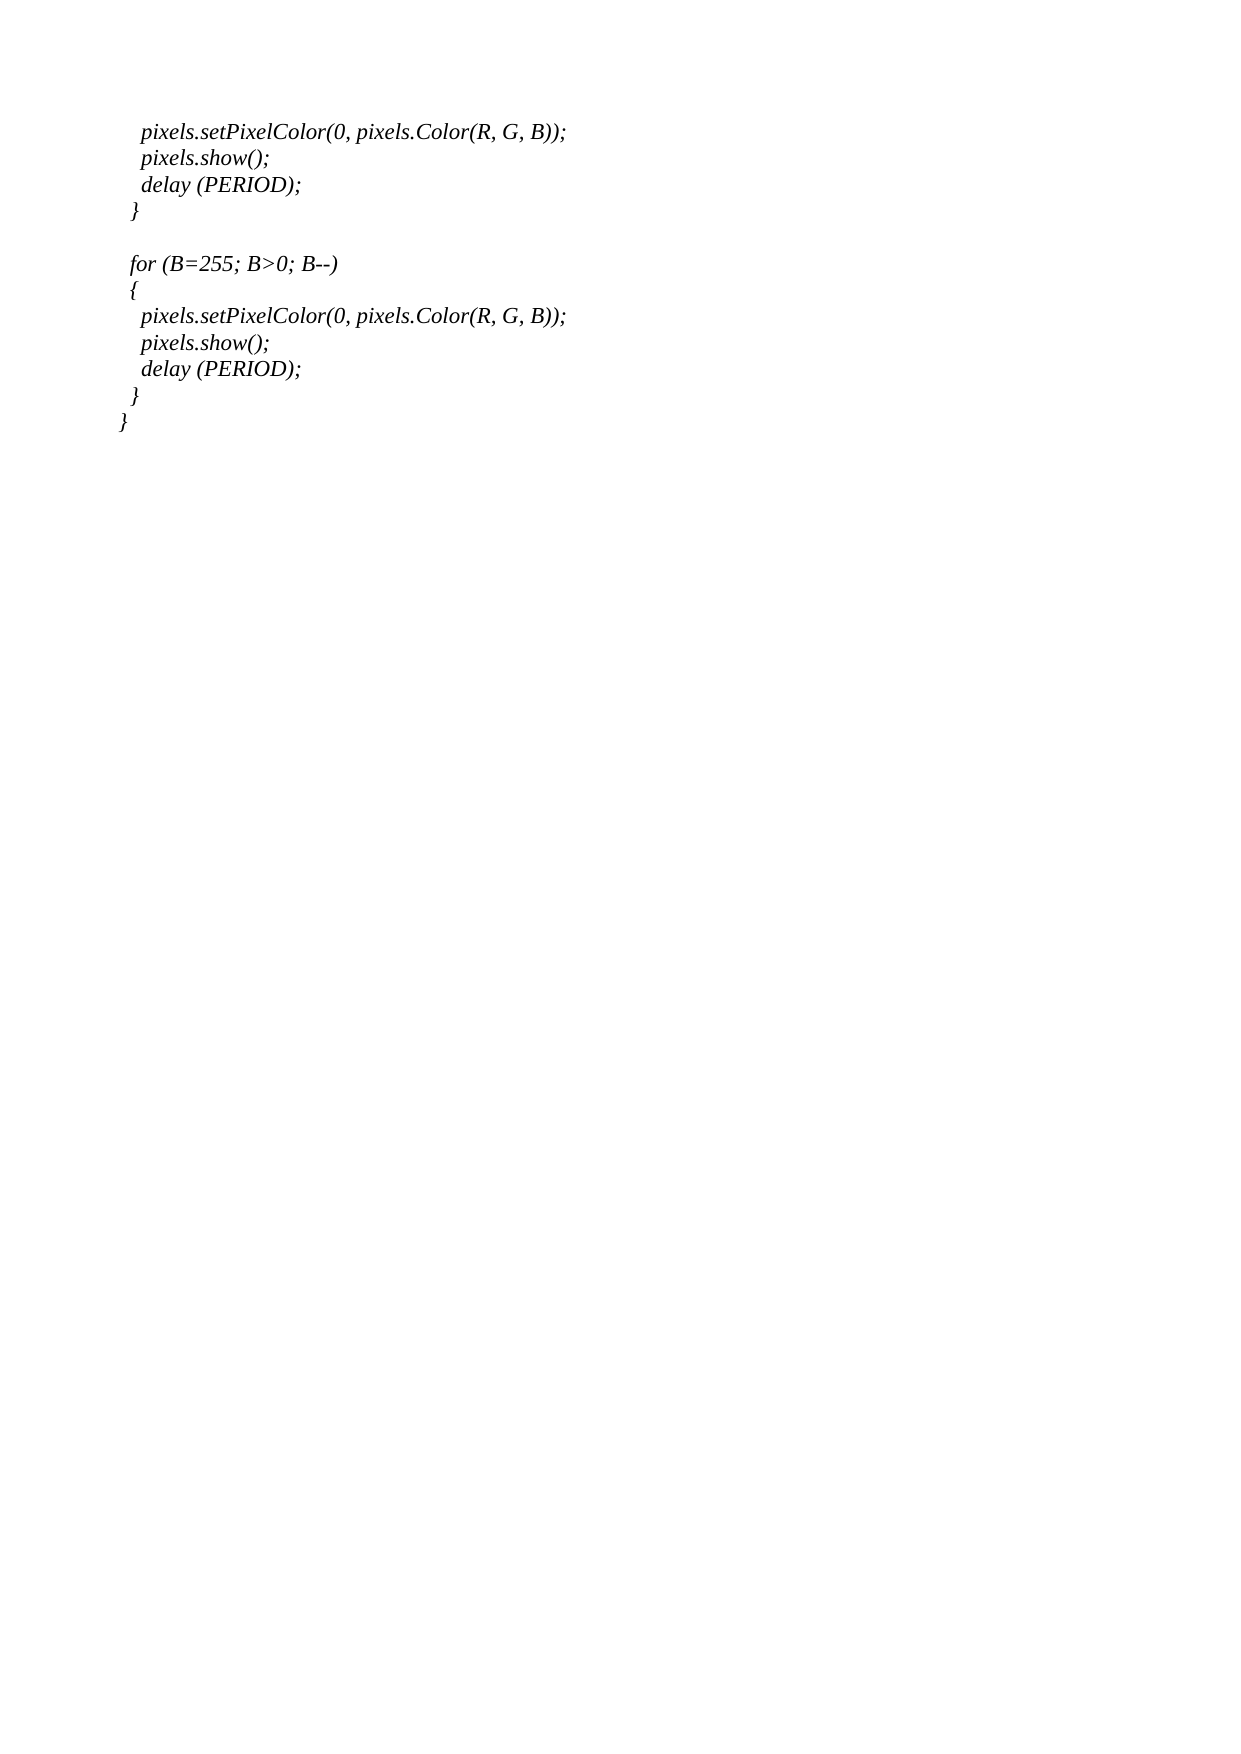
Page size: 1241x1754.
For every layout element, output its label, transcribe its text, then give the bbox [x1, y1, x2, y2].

text } [118, 197, 1122, 223]
text } [118, 408, 1122, 434]
text } [118, 382, 1122, 408]
text { [118, 276, 1122, 303]
text delay (PERIOD); [118, 171, 1122, 197]
text delay (PERIOD); [118, 355, 1122, 382]
text pixels.show(); [118, 144, 1122, 171]
text for (B=255; B>0; B--) [118, 250, 1122, 276]
text pixels.setPixelColor(0, pixels.Color(R, G, B)); [118, 118, 1122, 144]
text pixels.setPixelColor(0, pixels.Color(R, G, B)); [118, 303, 1122, 329]
text pixels.show(); [118, 329, 1122, 355]
